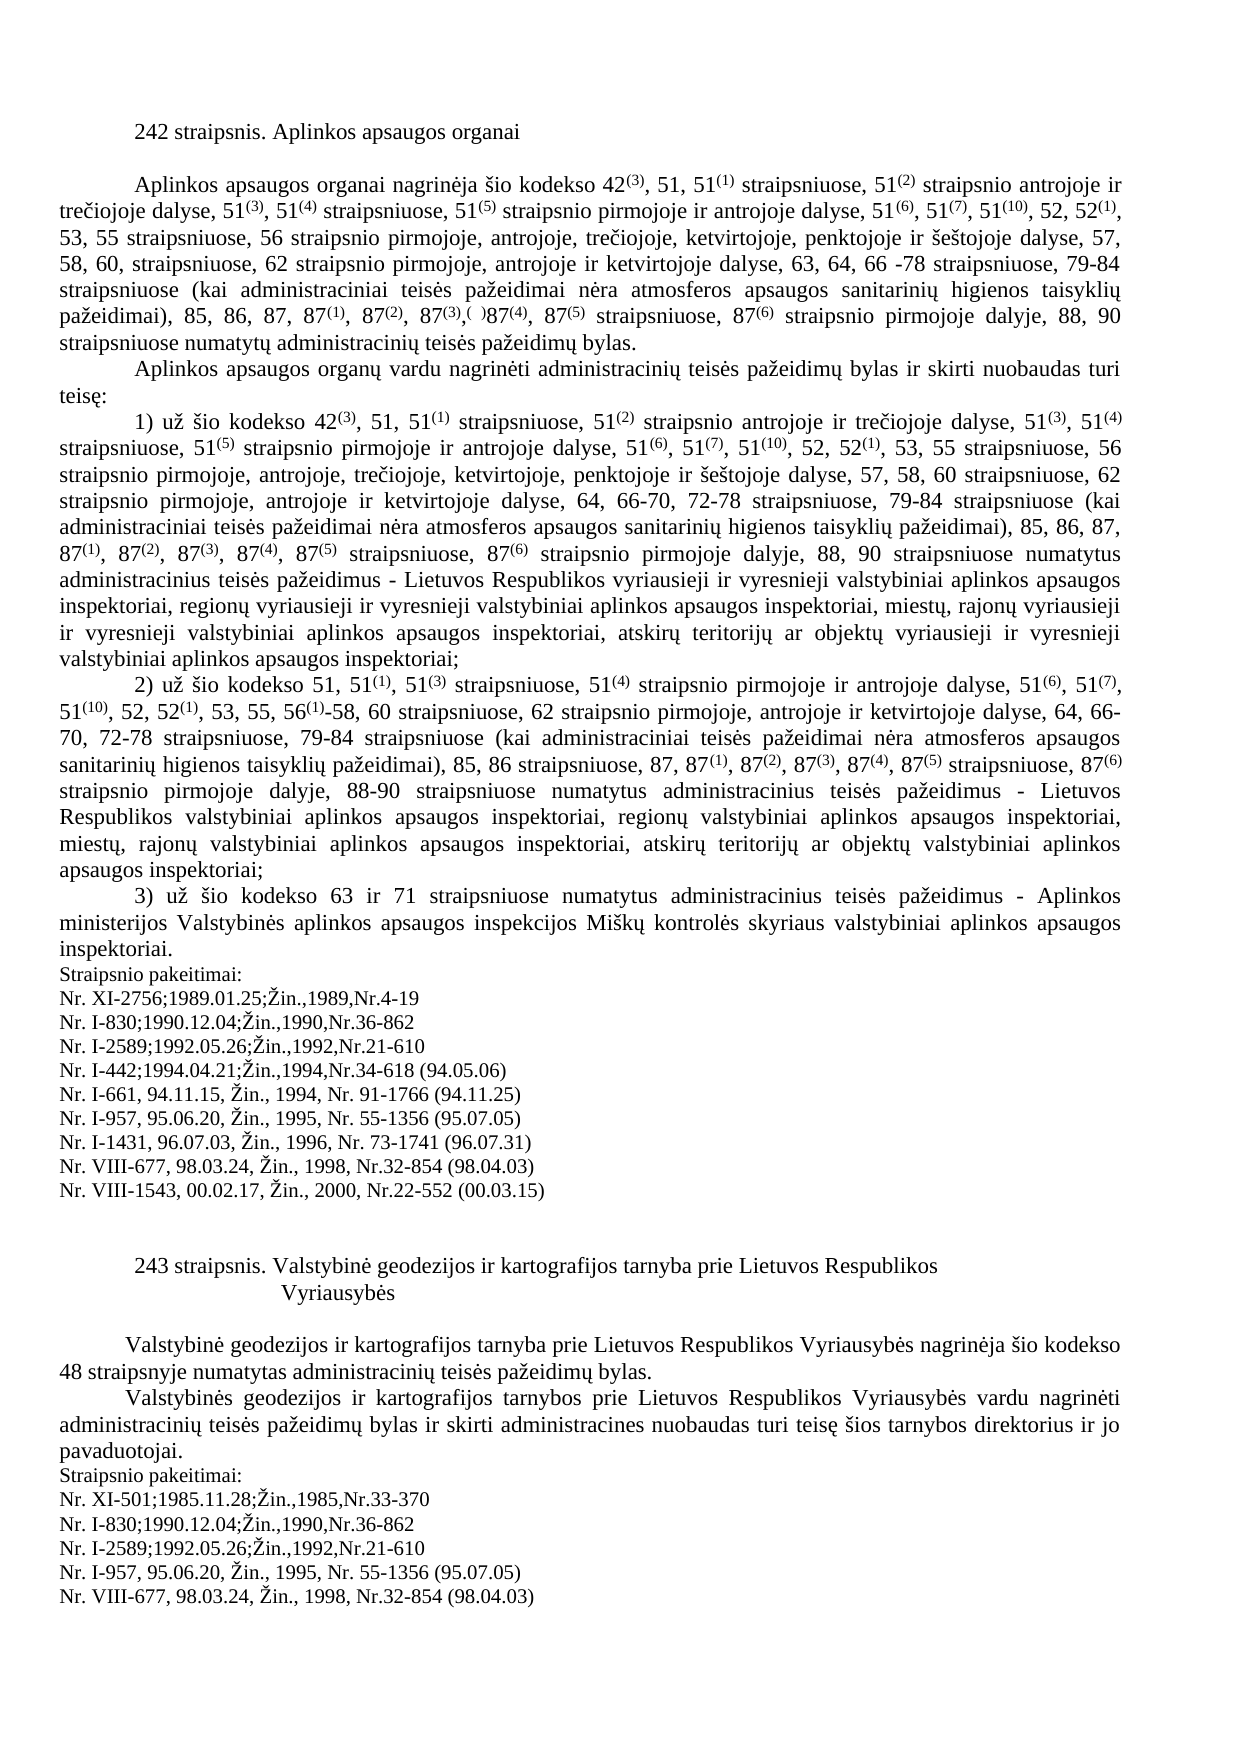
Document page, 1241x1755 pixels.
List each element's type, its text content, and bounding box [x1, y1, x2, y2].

text 3) už šio kodekso 63 ir 71 straipsniuose numatytus administracinius teisės pažeidimus - Aplinkos ministerijos Valstybinės aplinkos apsaugos inspekcijos Miškų kontrolės skyriaus valstybiniai aplinkos apsaugos inspektoriai. [59, 882, 1122, 961]
text Aplinkos apsaugos organų vardu nagrinėti administracinių teisės pažeidimų bylas ir skirti nuobaudas turi teisę: [59, 355, 1122, 408]
text Nr. I-830;1990.12.04;Žin.,1990,Nr.36-862 [59, 1511, 1122, 1536]
text Nr. XI-501;1985.11.28;Žin.,1985,Nr.33-370 [59, 1487, 1122, 1511]
text Straipsnio pakeitimai: [59, 961, 1122, 986]
text Nr. I-957, 95.06.20, Žin., 1995, Nr. 55-1356 (95.07.05) [59, 1106, 1122, 1130]
text 243 straipsnis. Valstybinė geodezijos ir kartografijos tarnyba prie Lietuvos Respublikos [134, 1252, 1122, 1279]
text Vyriausybės [281, 1279, 1122, 1305]
text 2) už šio kodekso 51, 51(1), 51(3) straipsniuose, 51(4) straipsnio pirmojoje ir antrojoje dalyse, 51(6), 51(7), 51(10), 52, 52(1), 53, 55, 56(1)-58, 60 straipsniuose, 62 straipsnio pirmojoje, antrojoje ir ketvirtojoje dalyse, 64, 66-70, 72-78 straipsniuose, 79-84 straipsniuose (kai administraciniai teisės pažeidimai nėra atmosferos apsaugos sanitarinių higienos taisyklių pažeidimai), 85, 86 straipsniuose, 87, 87(1), 87(2), 87(3), 87(4), 87(5) straipsniuose, 87(6) straipsnio pirmojoje dalyje, 88-90 straipsniuose numatytus administracinius teisės pažeidimus - Lietuvos Respublikos valstybiniai aplinkos apsaugos inspektoriai, regionų valstybiniai aplinkos apsaugos inspektoriai, miestų, rajonų valstybiniai aplinkos apsaugos inspektoriai, atskirų teritorijų ar objektų valstybiniai aplinkos apsaugos inspektoriai; [59, 672, 1122, 882]
text Nr. I-2589;1992.05.26;Žin.,1992,Nr.21-610 [59, 1034, 1122, 1058]
text Aplinkos apsaugos organai nagrinėja šio kodekso 42(3), 51, 51(1) straipsniuose, 51(2) straipsnio antrojoje ir trečiojoje dalyse, 51(3), 51(4) straipsniuose, 51(5) straipsnio pirmojoje ir antrojoje dalyse, 51(6), 51(7), 51(10), 52, 52(1), 53, 55 straipsniuose, 56 straipsnio pirmojoje, antrojoje, trečiojoje, ketvirtojoje, penktojoje ir šeštojoje dalyse, 57, 58, 60, straipsniuose, 62 straipsnio pirmojoje, antrojoje ir ketvirtojoje dalyse, 63, 64, 66 -78 straipsniuose, 79-84 straipsniuose (kai administraciniai teisės pažeidimai nėra atmosferos apsaugos sanitarinių higienos taisyklių pažeidimai), 85, 86, 87, 87(1), 87(2), 87(3),( )87(4), 87(5) straipsniuose, 87(6) straipsnio pirmojoje dalyje, 88, 90 straipsniuose numatytų administracinių teisės pažeidimų bylas. [59, 171, 1122, 355]
text Straipsnio pakeitimai: [59, 1463, 1122, 1487]
text Nr. I-957, 95.06.20, Žin., 1995, Nr. 55-1356 (95.07.05) [59, 1559, 1122, 1584]
text Nr. I-442;1994.04.21;Žin.,1994,Nr.34-618 (94.05.06) [59, 1058, 1122, 1082]
text 242 straipsnis. Aplinkos apsaugos organai [59, 118, 1122, 144]
text Nr. VIII-677, 98.03.24, Žin., 1998, Nr.32-854 (98.04.03) [59, 1584, 1122, 1608]
text Valstybinė geodezijos ir kartografijos tarnyba prie Lietuvos Respublikos Vyriausybės nagrinėja šio kodekso 48 straipsnyje numatytas administracinių teisės pažeidimų bylas. [59, 1332, 1122, 1384]
text Nr. VIII-677, 98.03.24, Žin., 1998, Nr.32-854 (98.04.03) [59, 1154, 1122, 1178]
text 1) už šio kodekso 42(3), 51, 51(1) straipsniuose, 51(2) straipsnio antrojoje ir trečiojoje dalyse, 51(3), 51(4) straipsniuose, 51(5) straipsnio pirmojoje ir antrojoje dalyse, 51(6), 51(7), 51(10), 52, 52(1), 53, 55 straipsniuose, 56 straipsnio pirmojoje, antrojoje, trečiojoje, ketvirtojoje, penktojoje ir šeštojoje dalyse, 57, 58, 60 straipsniuose, 62 straipsnio pirmojoje, antrojoje ir ketvirtojoje dalyse, 64, 66-70, 72-78 straipsniuose, 79-84 straipsniuose (kai administraciniai teisės pažeidimai nėra atmosferos apsaugos sanitarinių higienos taisyklių pažeidimai), 85, 86, 87, 87(1), 87(2), 87(3), 87(4), 87(5) straipsniuose, 87(6) straipsnio pirmojoje dalyje, 88, 90 straipsniuose numatytus administracinius teisės pažeidimus - Lietuvos Respublikos vyriausieji ir vyresnieji valstybiniai aplinkos apsaugos inspektoriai, regionų vyriausieji ir vyresnieji valstybiniai aplinkos apsaugos inspektoriai, miestų, rajonų vyriausieji ir vyresnieji valstybiniai aplinkos apsaugos inspektoriai, atskirų teritorijų ar objektų vyriausieji ir vyresnieji valstybiniai aplinkos apsaugos inspektoriai; [59, 408, 1122, 672]
text Nr. I-830;1990.12.04;Žin.,1990,Nr.36-862 [59, 1009, 1122, 1034]
text Nr. I-1431, 96.07.03, Žin., 1996, Nr. 73-1741 (96.07.31) [59, 1130, 1122, 1154]
text Nr. XI-2756;1989.01.25;Žin.,1989,Nr.4-19 [59, 986, 1122, 1009]
text Nr. VIII-1543, 00.02.17, Žin., 2000, Nr.22-552 (00.03.15) [59, 1178, 1122, 1202]
text Nr. I-661, 94.11.15, Žin., 1994, Nr. 91-1766 (94.11.25) [59, 1082, 1122, 1106]
text Nr. I-2589;1992.05.26;Žin.,1992,Nr.21-610 [59, 1536, 1122, 1559]
text Valstybinės geodezijos ir kartografijos tarnybos prie Lietuvos Respublikos Vyriausybės vardu nagrinėti administracinių teisės pažeidimų bylas ir skirti administracines nuobaudas turi teisę šios tarnybos direktorius ir jo pavaduotojai. [59, 1384, 1122, 1463]
